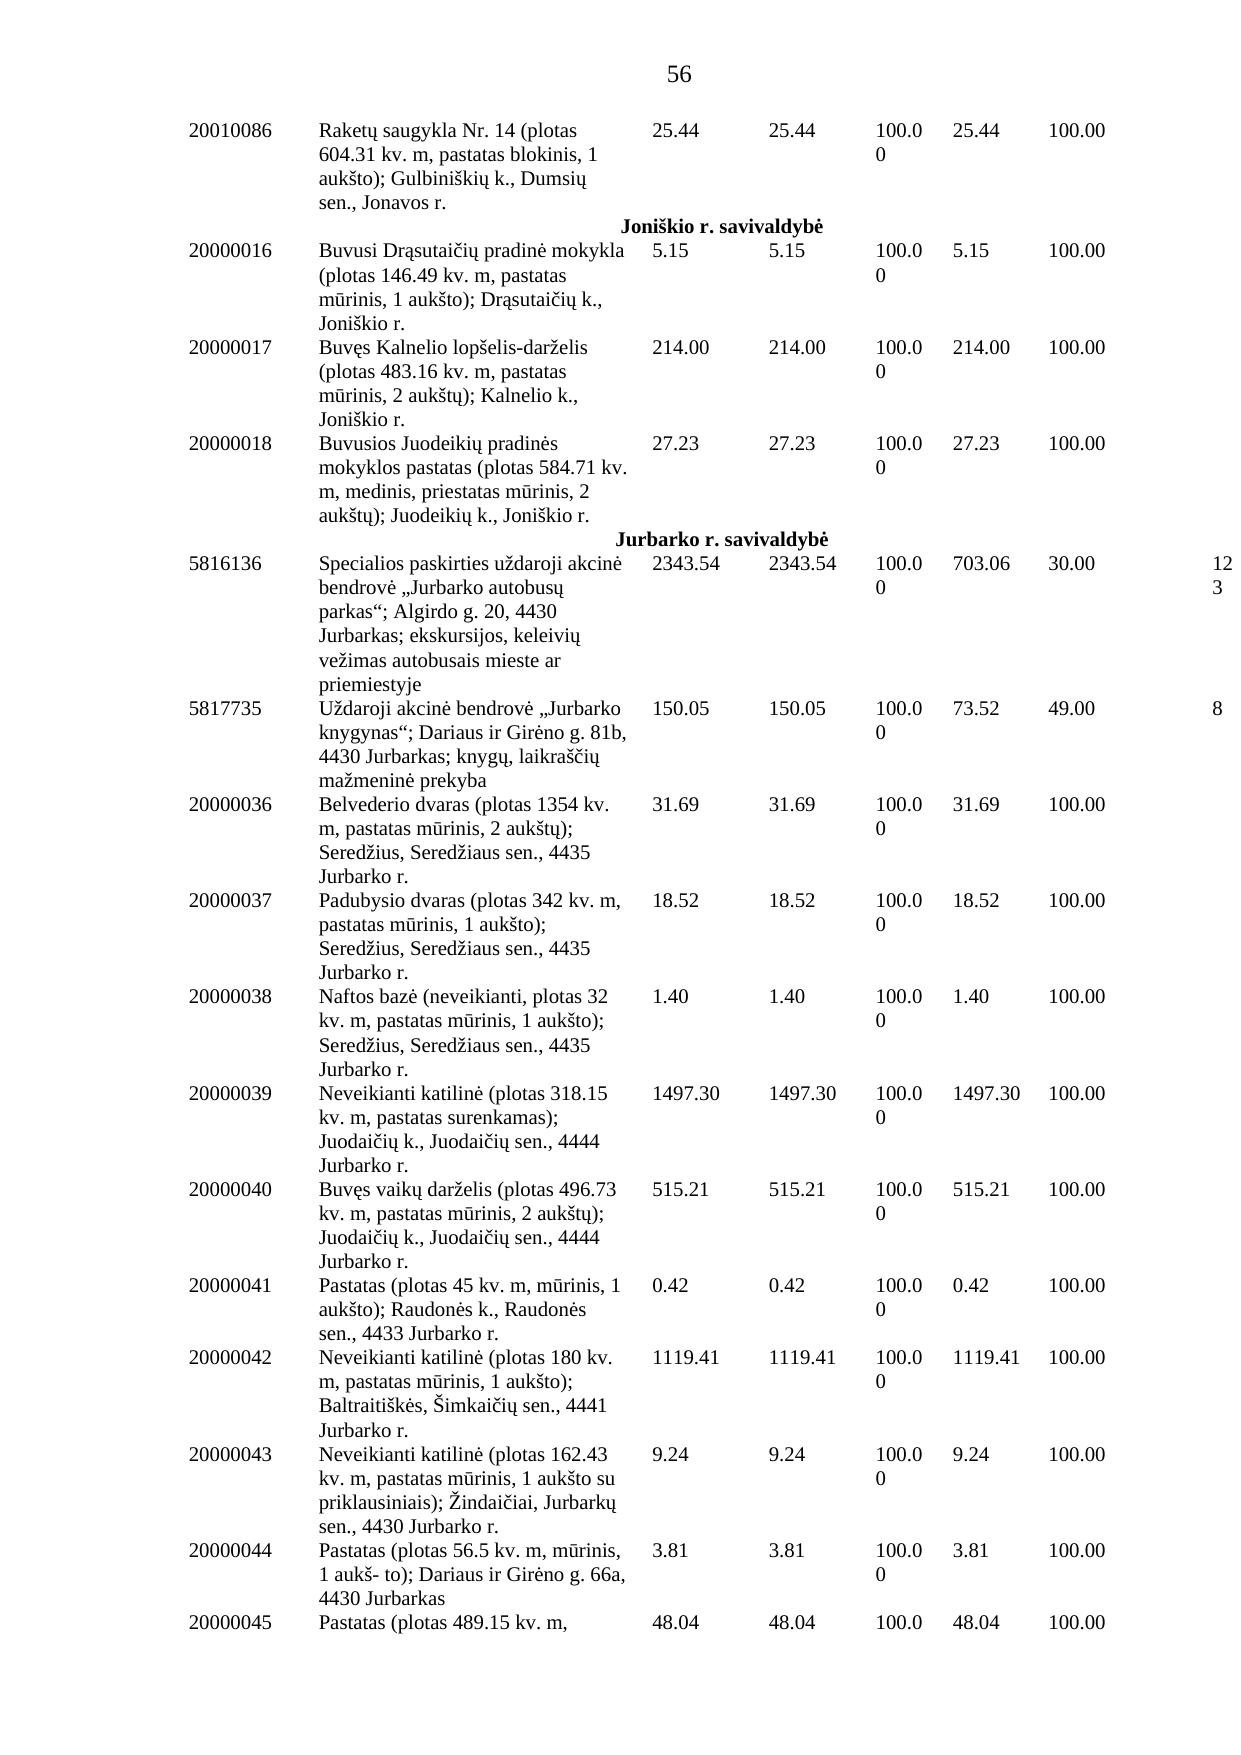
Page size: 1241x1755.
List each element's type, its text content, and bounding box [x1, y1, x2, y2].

table_cell 1497.30 [757, 1081, 864, 1177]
table_cell 20000045 [177, 1610, 307, 1634]
table_cell 48.04 [641, 1610, 757, 1634]
table_cell 100.00 [864, 1081, 941, 1177]
table_cell 27.23 [757, 431, 864, 527]
table_cell 20000040 [177, 1177, 307, 1273]
table_cell 20000039 [177, 1081, 307, 1177]
table_cell 214.00 [641, 335, 757, 431]
table_cell 515.21 [757, 1177, 864, 1273]
table_cell 25.44 [641, 118, 757, 214]
table_cell 0.42 [941, 1273, 1037, 1345]
table_cell Specialios paskirties uždaroji akcinė bendrovė „Jurbarko autobusų parkas“; Algirdo g. 20, 4430 Jurbarkas; ekskursijos, keleivių vežimas autobusais mieste ar priemiestyje [307, 551, 641, 696]
table_cell [1201, 1081, 1240, 1177]
table_cell 20000036 [177, 792, 307, 888]
table_cell 18.52 [641, 888, 757, 984]
table_cell 49.00 [1037, 696, 1201, 792]
table_cell 214.00 [941, 335, 1037, 431]
table_cell 5.15 [641, 239, 757, 335]
table_cell 8 [1201, 696, 1240, 792]
table_cell 0.42 [757, 1273, 864, 1345]
table_cell 100.00 [1037, 1273, 1201, 1345]
table_cell 100.00 [1037, 239, 1201, 335]
table_cell 3.81 [941, 1538, 1037, 1610]
table_cell 27.23 [941, 431, 1037, 527]
table_cell [1201, 1177, 1240, 1273]
table_cell 1119.41 [941, 1345, 1037, 1442]
table_cell [1201, 792, 1240, 888]
table_cell 73.52 [941, 696, 1037, 792]
table_cell [1201, 431, 1240, 527]
table_cell 100.00 [1037, 1081, 1201, 1177]
table_cell 5816136 [177, 551, 307, 696]
table_cell 2343.54 [641, 551, 757, 696]
table_cell 20000042 [177, 1345, 307, 1442]
table_cell 1119.41 [757, 1345, 864, 1442]
table_cell [1201, 1273, 1240, 1345]
table_cell 31.69 [641, 792, 757, 888]
table_cell 100.00 [864, 239, 941, 335]
table_cell 100.00 [864, 984, 941, 1081]
table_cell 5.15 [757, 239, 864, 335]
table_cell 100.00 [864, 551, 941, 696]
table_cell [1201, 335, 1240, 431]
table_cell 20000016 [177, 239, 307, 335]
table_cell 31.69 [941, 792, 1037, 888]
table_cell 100.00 [1037, 1177, 1201, 1273]
table_cell 100.00 [1037, 888, 1201, 984]
table_cell 5.15 [941, 239, 1037, 335]
table_cell [1201, 984, 1240, 1081]
table_cell Buvęs vaikų darželis (plotas 496.73 kv. m, pastatas mūrinis, 2 aukštų); Juodaičių k., Juodaičių sen., 4444 Jurbarko r. [307, 1177, 641, 1273]
table_cell 3.81 [641, 1538, 757, 1610]
table_cell 2343.54 [757, 551, 864, 696]
table_cell 100.0 [864, 1610, 941, 1634]
table_cell 9.24 [941, 1442, 1037, 1538]
table_cell 48.04 [941, 1610, 1037, 1634]
table_cell 5817735 [177, 696, 307, 792]
table_cell 31.69 [757, 792, 864, 888]
table_cell 100.00 [864, 1345, 941, 1442]
table_cell 0.42 [641, 1273, 757, 1345]
table_cell 100.00 [864, 431, 941, 527]
table_cell 100.00 [864, 118, 941, 214]
table_cell [1201, 888, 1240, 984]
table_cell 100.00 [864, 1177, 941, 1273]
table_cell 27.23 [641, 431, 757, 527]
table_cell Padubysio dvaras (plotas 342 kv. m, pastatas mūrinis, 1 aukšto); Seredžius, Seredžiaus sen., 4435 Jurbarko r. [307, 888, 641, 984]
table_cell 20010086 [177, 118, 307, 214]
table_cell 150.05 [641, 696, 757, 792]
table_cell 9.24 [757, 1442, 864, 1538]
table_cell Pastatas (plotas 45 kv. m, mūrinis, 1 aukšto); Raudonės k., Raudonės sen., 4433 Jurbarko r. [307, 1273, 641, 1345]
table_cell 100.00 [864, 696, 941, 792]
table_cell [1201, 239, 1240, 335]
table_cell 18.52 [941, 888, 1037, 984]
table_cell [1201, 1345, 1240, 1442]
table_cell [1201, 1610, 1240, 1634]
table_cell 20000017 [177, 335, 307, 431]
table_cell Buvęs Kalnelio lopšelis-darželis (plotas 483.16 kv. m, pastatas mūrinis, 2 aukštų); Kalnelio k., Joniškio r. [307, 335, 641, 431]
table_cell 1497.30 [941, 1081, 1037, 1177]
table_cell Pastatas (plotas 489.15 kv. m, [307, 1610, 641, 1634]
table_cell 20000041 [177, 1273, 307, 1345]
table_cell [1201, 1538, 1240, 1610]
table_cell Raketų saugykla Nr. 14 (plotas 604.31 kv. m, pastatas blokinis, 1 aukšto); Gulbiniškių k., Dumsių sen., Jonavos r. [307, 118, 641, 214]
table_cell Buvusios Juodeikių pradinės mokyklos pastatas (plotas 584.71 kv. m, medinis, priestatas mūrinis, 2 aukštų); Juodeikių k., Joniškio r. [307, 431, 641, 527]
table_cell Neveikianti katilinė (plotas 162.43 kv. m, pastatas mūrinis, 1 aukšto su priklausiniais); Žindaičiai, Jurbarkų sen., 4430 Jurbarko r. [307, 1442, 641, 1538]
table_cell 3.81 [757, 1538, 864, 1610]
table_cell Uždaroji akcinė bendrovė „Jurbarko knygynas“; Dariaus ir Girėno g. 81b, 4430 Jurbarkas; knygų, laikraščių mažmeninė prekyba [307, 696, 641, 792]
table_cell 20000044 [177, 1538, 307, 1610]
table_cell 100.00 [1037, 335, 1201, 431]
table_cell 703.06 [941, 551, 1037, 696]
table_cell 100.00 [1037, 118, 1201, 214]
table_cell 100.00 [864, 1442, 941, 1538]
table_cell 515.21 [641, 1177, 757, 1273]
table_cell 1.40 [641, 984, 757, 1081]
table_cell 150.05 [757, 696, 864, 792]
table_cell 515.21 [941, 1177, 1037, 1273]
table_cell 100.00 [864, 1273, 941, 1345]
table_cell 100.00 [1037, 431, 1201, 527]
table_cell 48.04 [757, 1610, 864, 1634]
table_cell 25.44 [757, 118, 864, 214]
table_cell 20000038 [177, 984, 307, 1081]
table_cell 20000037 [177, 888, 307, 984]
table_cell Naftos bazė (neveikianti, plotas 32 kv. m, pastatas mūrinis, 1 aukšto); Seredžius, Seredžiaus sen., 4435 Jurbarko r. [307, 984, 641, 1081]
table_cell 123 [1201, 551, 1240, 696]
table_cell Buvusi Drąsutaičių pradinė mokykla (plotas 146.49 kv. m, pastatas mūrinis, 1 aukšto); Drąsutaičių k., Joniškio r. [307, 239, 641, 335]
table_cell 1119.41 [641, 1345, 757, 1442]
table_cell 100.00 [1037, 1345, 1201, 1442]
table_cell 20000043 [177, 1442, 307, 1538]
table_cell Joniškio r. savivaldybė [177, 214, 1240, 238]
table_cell 20000018 [177, 431, 307, 527]
table_cell Neveikianti katilinė (plotas 318.15 kv. m, pastatas surenkamas); Juodaičių k., Juodaičių sen., 4444 Jurbarko r. [307, 1081, 641, 1177]
table_cell 100.00 [1037, 984, 1201, 1081]
table_cell 18.52 [757, 888, 864, 984]
table_cell 9.24 [641, 1442, 757, 1538]
table_cell 1.40 [757, 984, 864, 1081]
table_cell 100.00 [1037, 1538, 1201, 1610]
table_cell Pastatas (plotas 56.5 kv. m, mūrinis, 1 aukš- to); Dariaus ir Girėno g. 66a, 4430 Jurbarkas [307, 1538, 641, 1610]
table_cell 1497.30 [641, 1081, 757, 1177]
table_cell 100.00 [1037, 1610, 1201, 1634]
table_cell Belvederio dvaras (plotas 1354 kv. m, pastatas mūrinis, 2 aukštų); Seredžius, Seredžiaus sen., 4435 Jurbarko r. [307, 792, 641, 888]
table_cell 100.00 [1037, 792, 1201, 888]
table_cell 100.00 [1037, 1442, 1201, 1538]
table_cell Neveikianti katilinė (plotas 180 kv. m, pastatas mūrinis, 1 aukšto); Baltraitiškės, Šimkaičių sen., 4441 Jurbarko r. [307, 1345, 641, 1442]
table_cell 100.00 [864, 888, 941, 984]
table_cell [1201, 118, 1240, 214]
table_cell 25.44 [941, 118, 1037, 214]
table_cell 214.00 [757, 335, 864, 431]
table_cell [1201, 1442, 1240, 1538]
table_cell 100.00 [864, 1538, 941, 1610]
table_cell 1.40 [941, 984, 1037, 1081]
table_cell 30.00 [1037, 551, 1201, 696]
table_cell 100.00 [864, 335, 941, 431]
table_cell Jurbarko r. savivaldybė [177, 527, 1240, 551]
table_cell 100.00 [864, 792, 941, 888]
